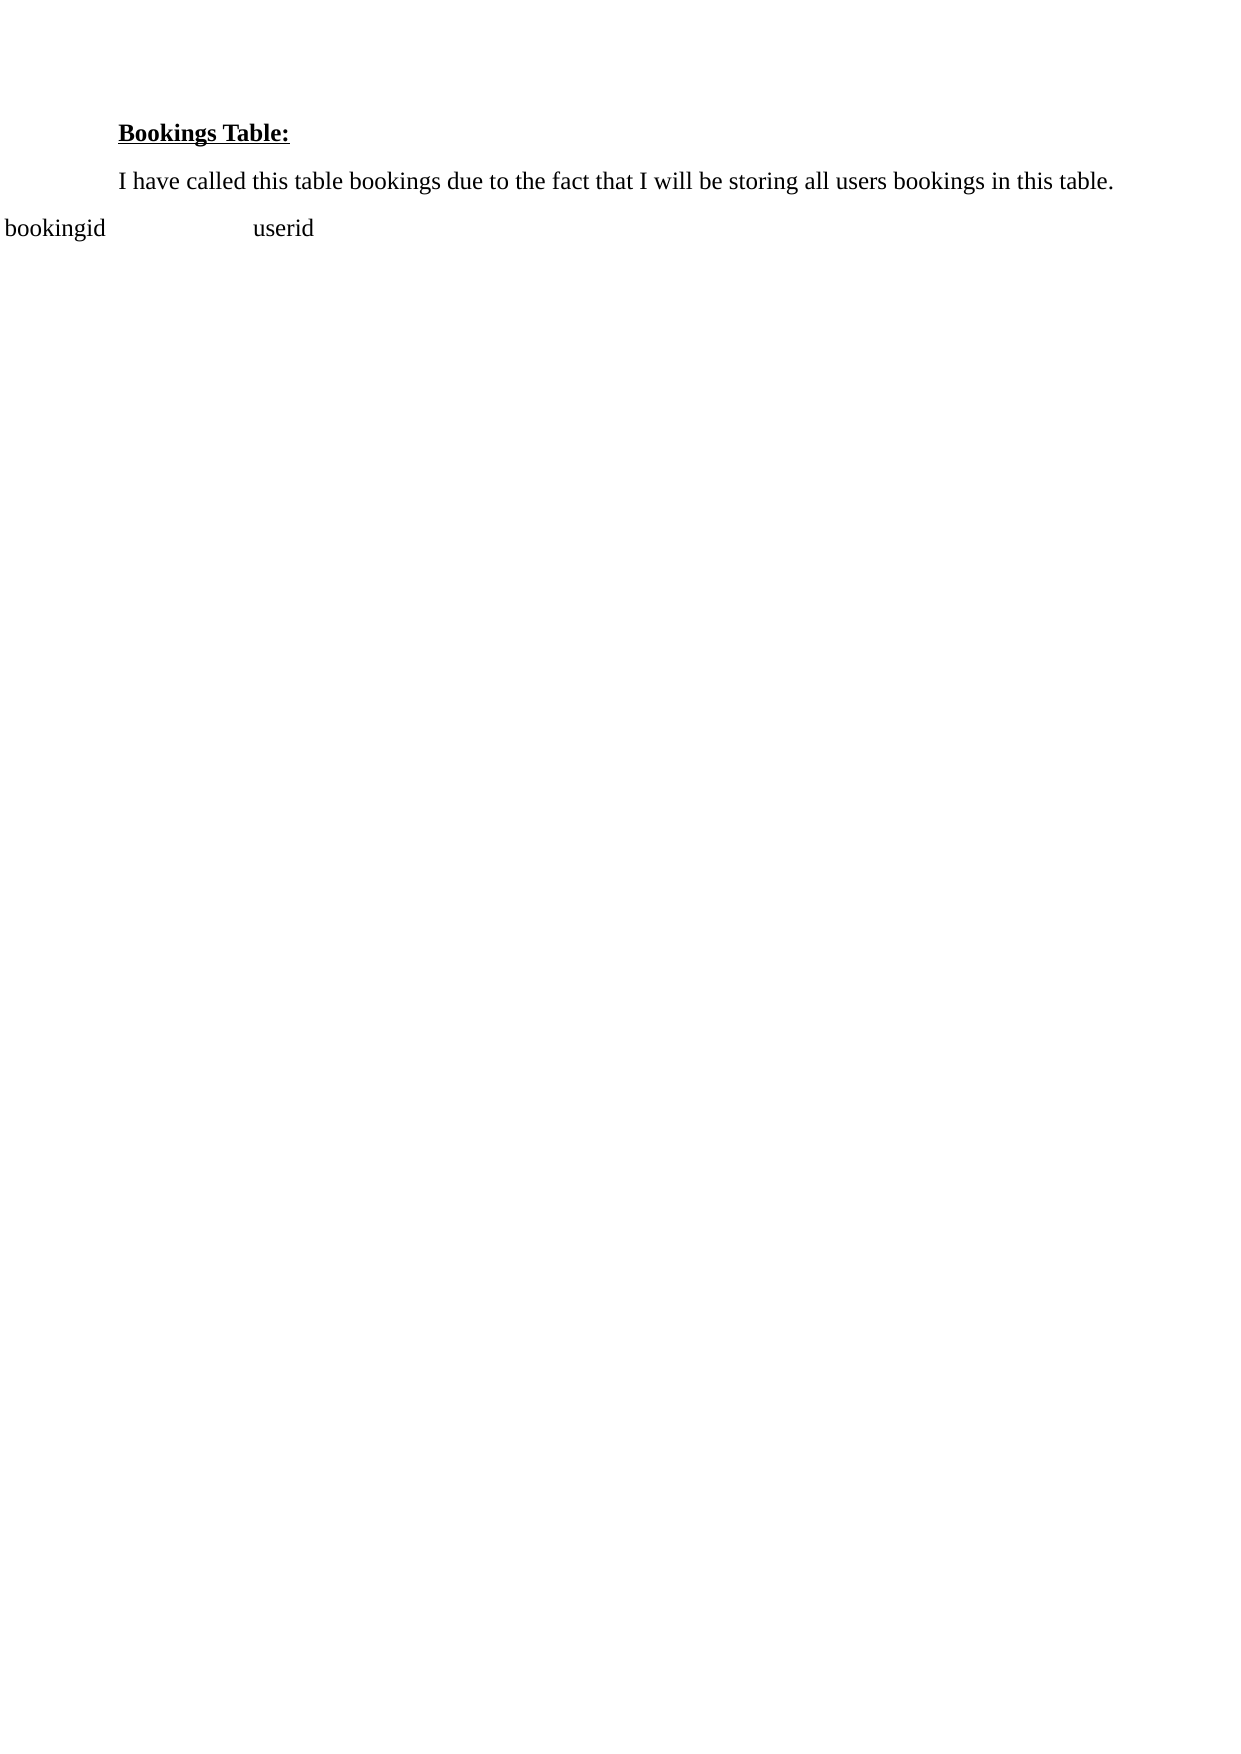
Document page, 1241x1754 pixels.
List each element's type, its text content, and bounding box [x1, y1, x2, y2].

table_header [725, 213, 962, 242]
table_cell [253, 242, 483, 271]
table_header [483, 213, 724, 242]
text I have called this table bookings due to the fact that I will be storing all users bookings in this table. [118, 166, 1122, 194]
table_cell [962, 242, 1168, 271]
table_cell [725, 242, 962, 271]
table_header [962, 213, 1168, 242]
table_header bookingid [4, 213, 253, 242]
table_cell [4, 242, 253, 271]
text Bookings Table: [118, 118, 1122, 147]
table_header userid [253, 213, 483, 242]
table_cell [483, 242, 724, 271]
